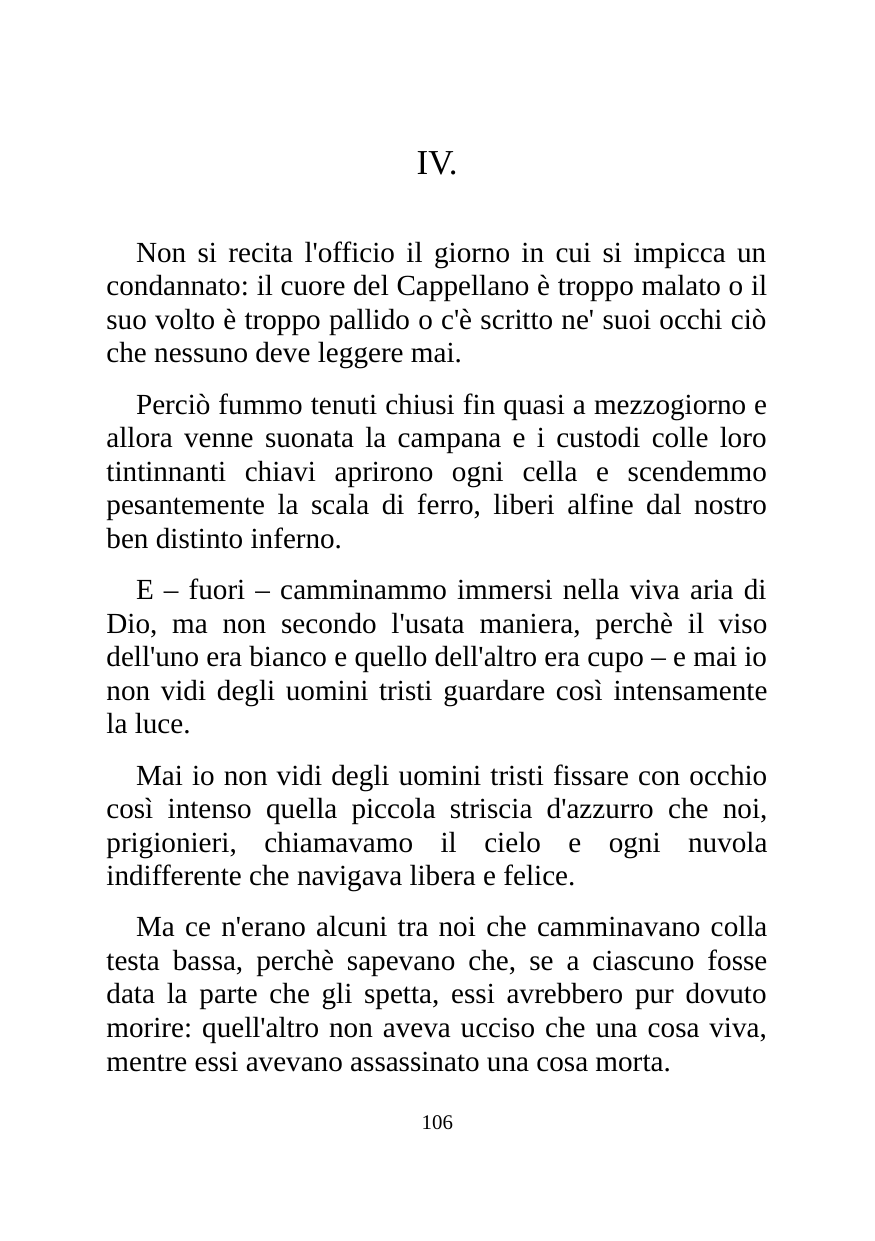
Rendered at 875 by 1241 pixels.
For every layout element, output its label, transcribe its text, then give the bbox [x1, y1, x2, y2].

subtitle IV. [106, 142, 768, 182]
text E – fuori – camminammo immersi nella viva aria di Dio, ma non secondo l'usata maniera, perchè il viso dell'uno era bianco e quello dell'altro era cupo – e mai io non vidi degli uomini tristi guardare così intensamente la luce. [106, 572, 768, 740]
text Non si recita l'officio il giorno in cui si impicca un condannato: il cuore del Cappellano è troppo malato o il suo volto è troppo pallido o c'è scritto ne' suoi occhi ciò che nessuno deve leggere mai. [106, 235, 768, 369]
text Mai io non vidi degli uomini tristi fissare con occhio così intenso quella piccola striscia d'azzurro che noi, prigionieri, chiamavamo il cielo e ogni nuvola indifferente che navigava libera e felice. [106, 758, 768, 892]
text Perciò fummo tenuti chiusi fin quasi a mezzogiorno e allora venne suonata la campana e i custodi colle loro tintinnanti chiavi aprirono ogni cella e scendemmo pesantemente la scala di ferro, liberi alfine dal nostro ben distinto inferno. [106, 387, 768, 554]
text Ma ce n'erano alcuni tra noi che camminavano colla testa bassa, perchè sapevano che, se a ciascuno fosse data la parte che gli spetta, essi avrebbero pur dovuto morire: quell'altro non aveva ucciso che una cosa viva, mentre essi avevano assassinato una cosa morta. [106, 909, 768, 1077]
